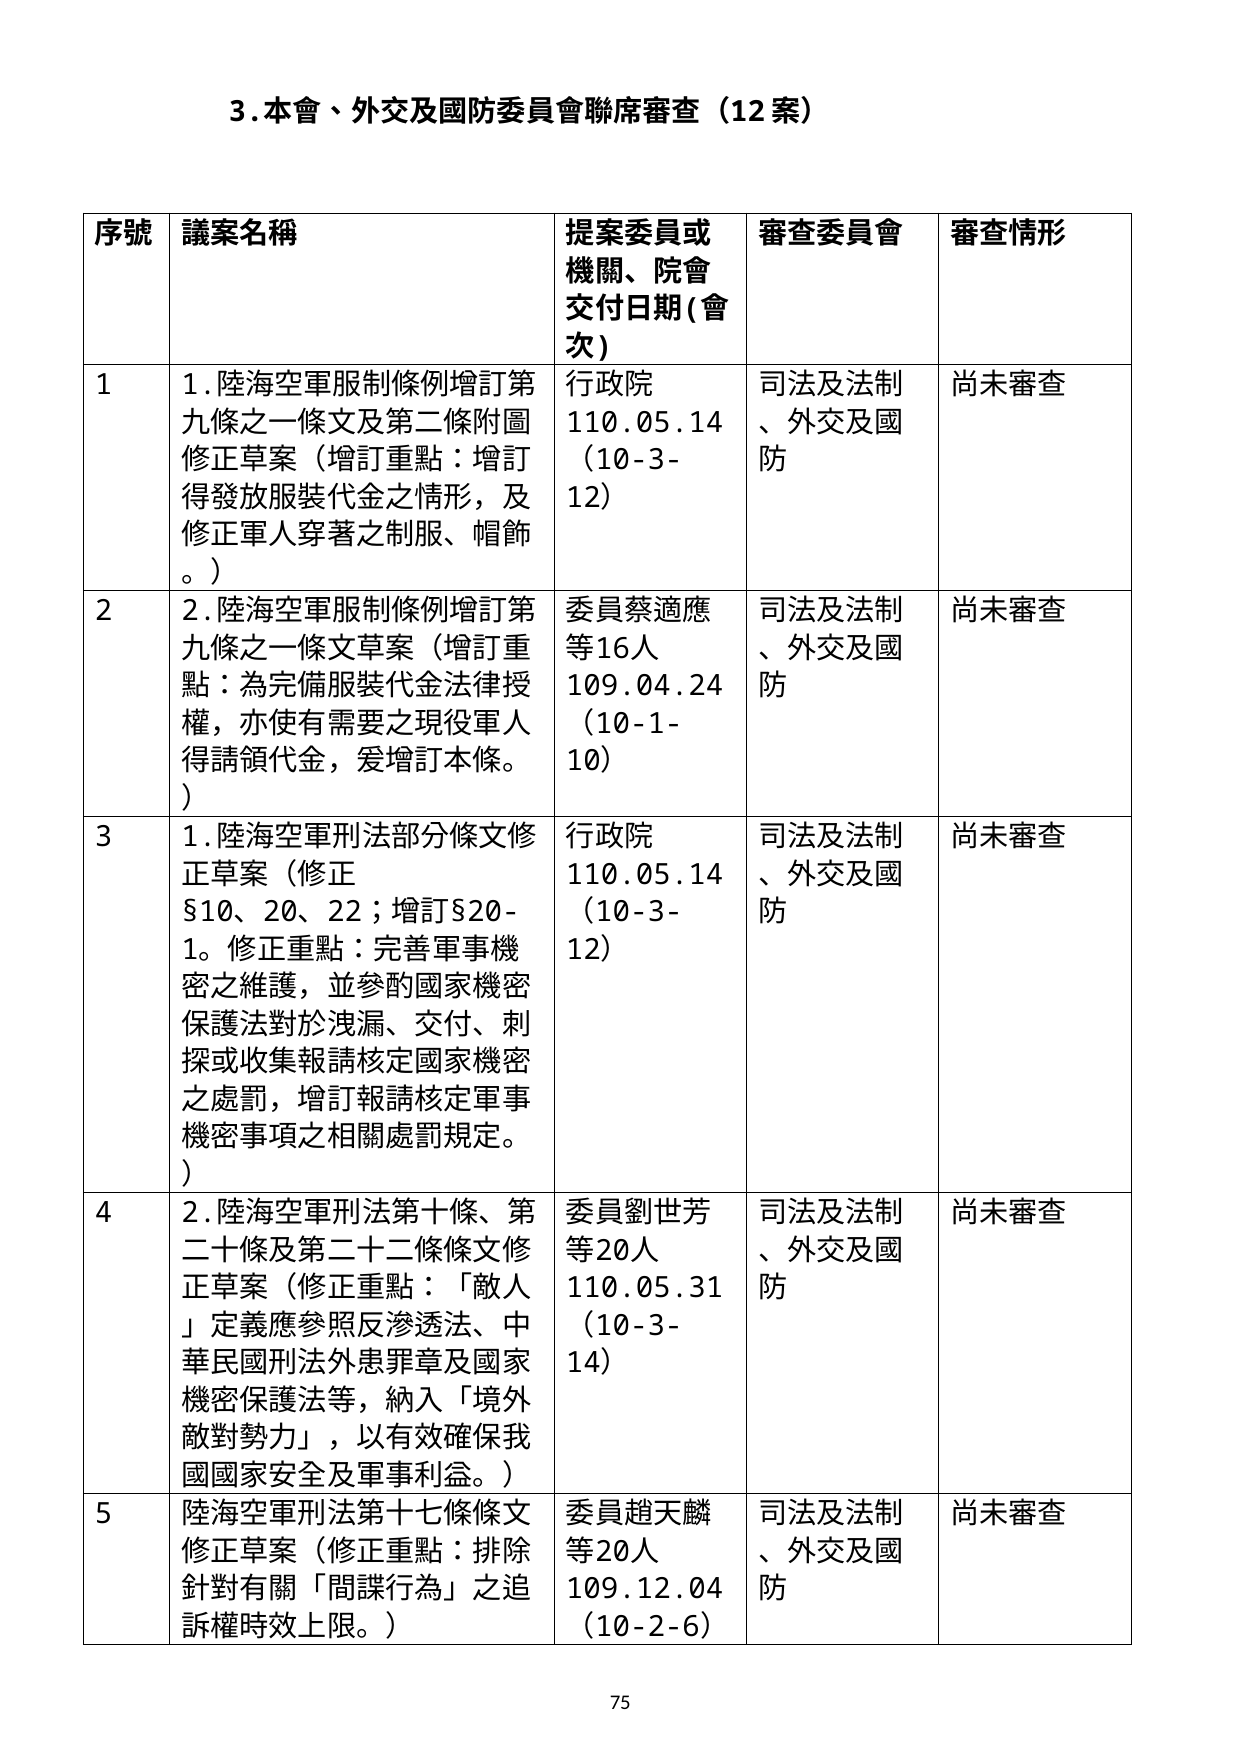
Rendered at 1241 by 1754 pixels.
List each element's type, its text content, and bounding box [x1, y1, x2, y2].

table_cell 司法及法制、外交及國防 [747, 817, 938, 1192]
text 3.本會、外交及國防委員會聯席審查（12案） [75, 88, 1165, 130]
table_cell 1.陸海空軍刑法部分條文修正草案（修正§10、20、22；增訂§20-1。修正重點：完善軍事機密之維護，並參酌國家機密保護法對於洩漏、交付、刺探或收集報請核定國家機密之處罰，增訂報請核定軍事機密事項之相關處罰規定。） [170, 817, 554, 1192]
table_cell 委員劉世芳等20人 110.05.31 （10-3-14） [555, 1193, 746, 1493]
table_header 審查委員會 [747, 214, 938, 364]
table_header 審查情形 [939, 214, 1131, 364]
table_cell 尚未審查 [939, 591, 1131, 816]
table_cell 司法及法制、外交及國防 [747, 1193, 938, 1493]
table_cell 1 [84, 365, 169, 590]
table_header 提案委員或機關、院會交付日期(會次) [555, 214, 746, 364]
table_cell 尚未審查 [939, 1494, 1131, 1644]
table_cell 委員趙天麟等20人 109.12.04 （10-2-6） [555, 1494, 746, 1644]
table_cell 陸海空軍刑法第十七條條文修正草案（修正重點：排除針對有關「間諜行為」之追訴權時效上限。） [170, 1494, 554, 1644]
table_cell 司法及法制、外交及國防 [747, 365, 938, 590]
table_cell 2 [84, 591, 169, 816]
table_cell 3 [84, 817, 169, 1192]
table_cell 司法及法制、外交及國防 [747, 591, 938, 816]
table_cell 5 [84, 1494, 169, 1644]
table_cell 行政院 110.05.14 （10-3-12） [555, 365, 746, 590]
table_cell 1.陸海空軍服制條例增訂第九條之一條文及第二條附圖修正草案（增訂重點：增訂得發放服裝代金之情形，及修正軍人穿著之制服、帽飾。） [170, 365, 554, 590]
table_cell 行政院 110.05.14 （10-3-12） [555, 817, 746, 1192]
table_cell 尚未審查 [939, 817, 1131, 1192]
table_cell 4 [84, 1193, 169, 1493]
table_cell 2.陸海空軍服制條例增訂第九條之一條文草案（增訂重點：為完備服裝代金法律授權，亦使有需要之現役軍人得請領代金，爰增訂本條。） [170, 591, 554, 816]
table_header 議案名稱 [170, 214, 554, 364]
table_cell 尚未審查 [939, 365, 1131, 590]
table_cell 委員蔡適應等16人 109.04.24 （10-1-10） [555, 591, 746, 816]
table_cell 尚未審查 [939, 1193, 1131, 1493]
table_header 序號 [84, 214, 169, 364]
table_cell 司法及法制、外交及國防 [747, 1494, 938, 1644]
table_cell 2.陸海空軍刑法第十條、第二十條及第二十二條條文修正草案（修正重點：「敵人」定義應參照反滲透法、中華民國刑法外患罪章及國家機密保護法等，納入「境外敵對勢力」，以有效確保我國國家安全及軍事利益。） [170, 1193, 554, 1493]
